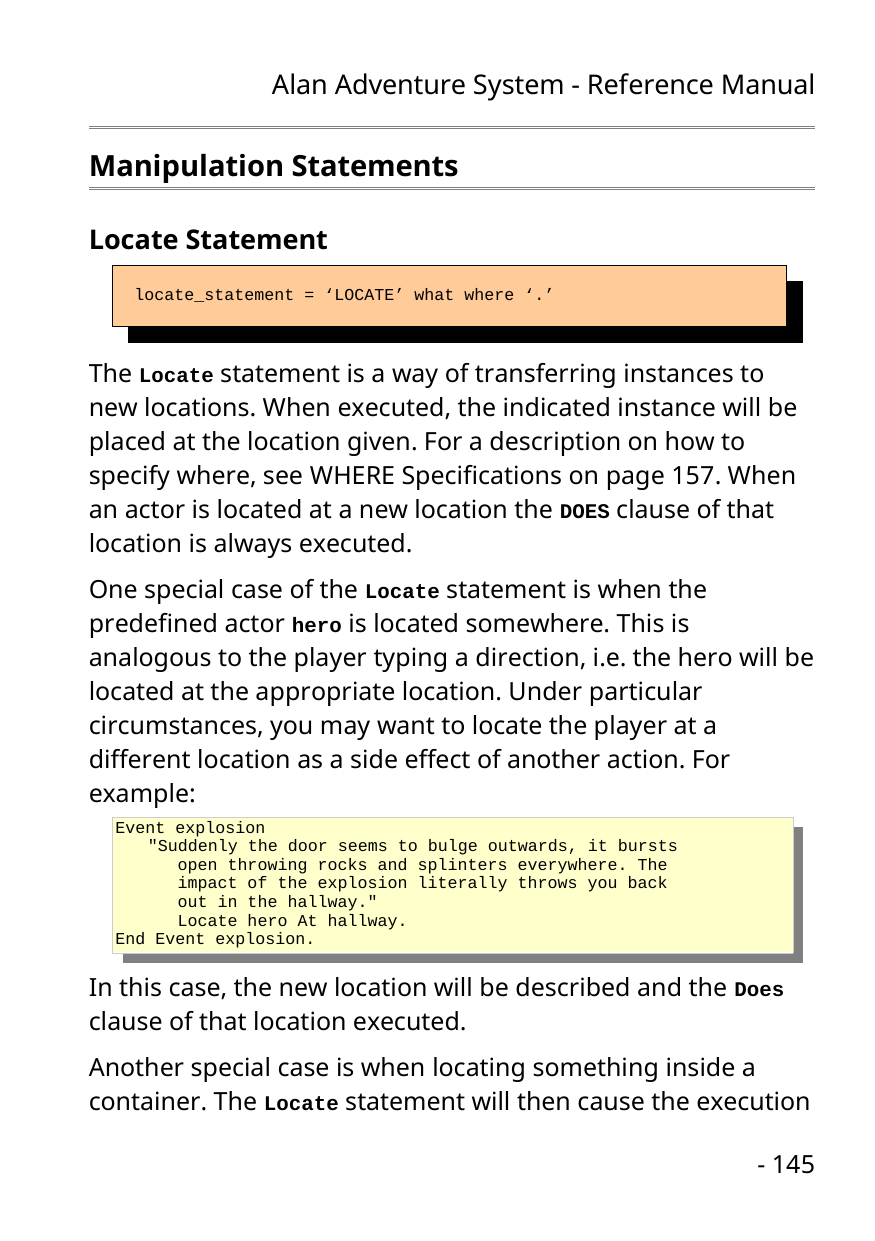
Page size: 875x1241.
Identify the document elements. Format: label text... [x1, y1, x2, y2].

text Another special case is when locating something inside a container. The Lo­cate statement will then cause the execution [88, 1050, 815, 1118]
text In this case, the new location will be described and the Does clause of that location executed. [88, 969, 815, 1037]
subtitle Manipulation Statements [88, 146, 815, 189]
text The Locate statement is a way of transferring instances to new locations. When ex­ecuted, the indicated instance will be placed at the location given. For a description on how to specify where, see WHERE Specifications on page 122. When an actor is located at a new location the DOES clause of that location is always executed. [88, 356, 815, 559]
subtitle Locate Statement [88, 221, 815, 258]
text locate_statement = ‘LOCATE’ what where ‘.’ [113, 266, 786, 326]
text Event explosion "Suddenly the door seems to bulge outwards, it bursts open throwing rocks and splinters everywhere. The impact of the explosion literally throws you back out in the hallway." Locate hero At hallway. End Event explosion. [113, 818, 793, 952]
text One special case of the Locate statement is when the predefined actor hero is located somewhere. This is analogous to the player typing a direction, i.e. the hero will be located at the appropriate location. Under particular circumstances, you may want to locate the player at a different lo­cation as a side effect of another action. For example: [88, 572, 815, 810]
